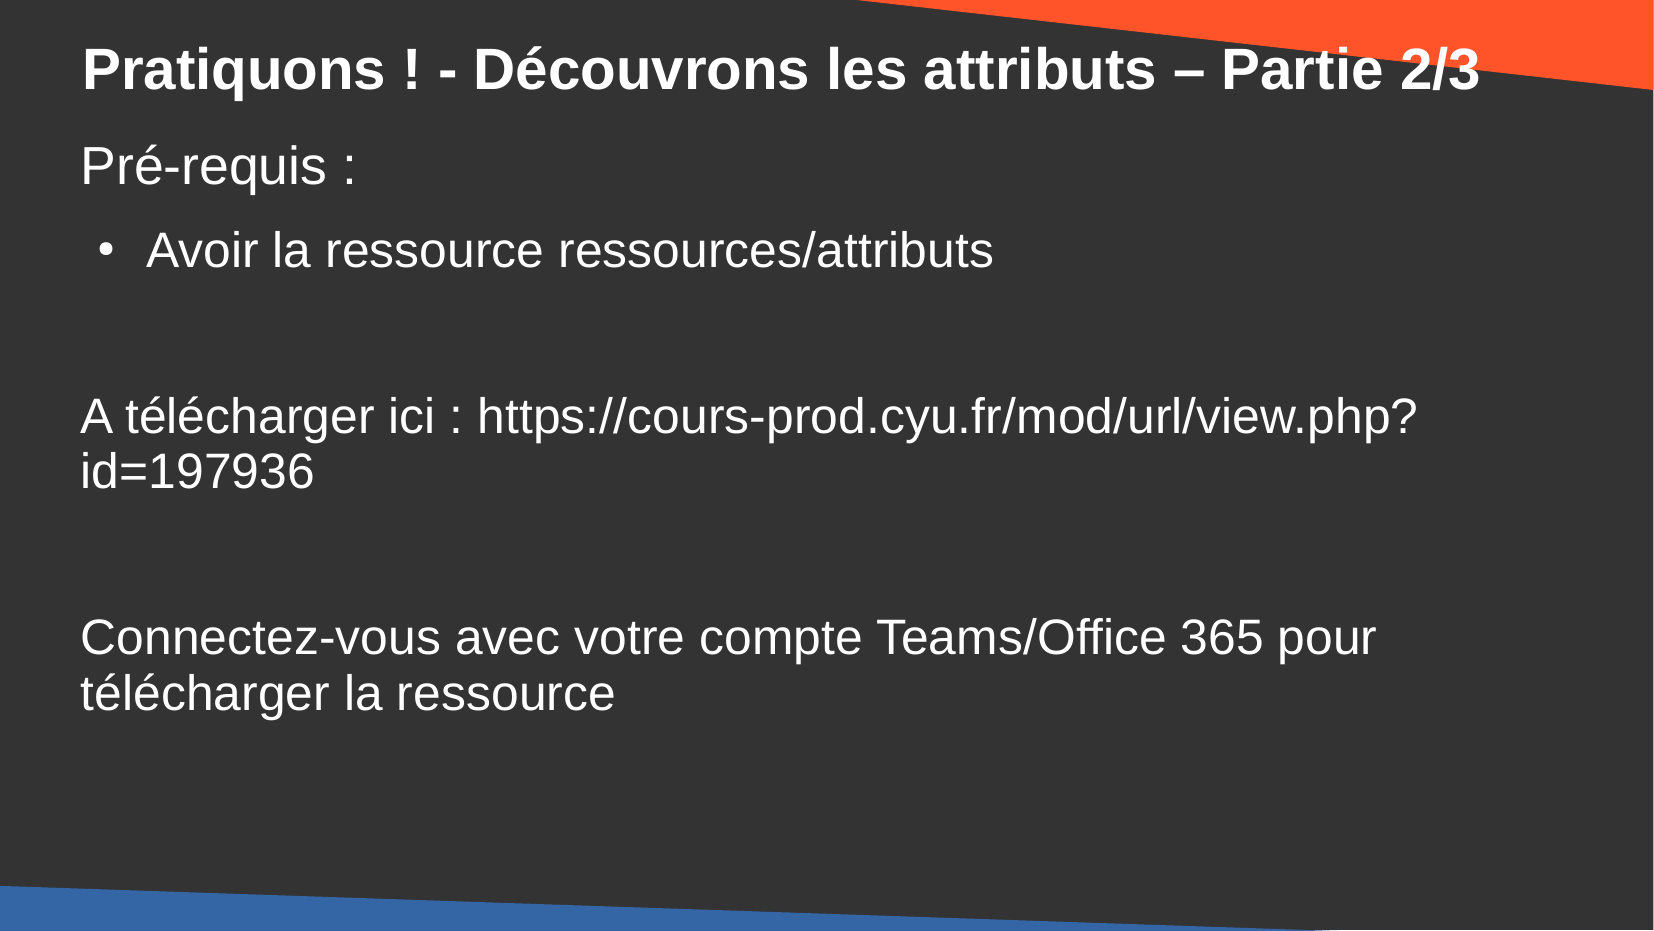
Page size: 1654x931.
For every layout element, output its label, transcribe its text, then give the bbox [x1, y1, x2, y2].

title Pratiquons ! - Découvrons les attributs – Partie 2/3 [82, 37, 1571, 114]
text_box [0, 885, 1337, 931]
list Pré-requis : Avoir la ressource ressources/attributs A télécharger ici : https://cours-prod.cyu.fr/mod/url/view.php?id=197936 Connectez-vous avec votre compte Teams/Office 365 pour télécharger la ressource [80, 135, 1620, 721]
text_box [856, 0, 1654, 91]
